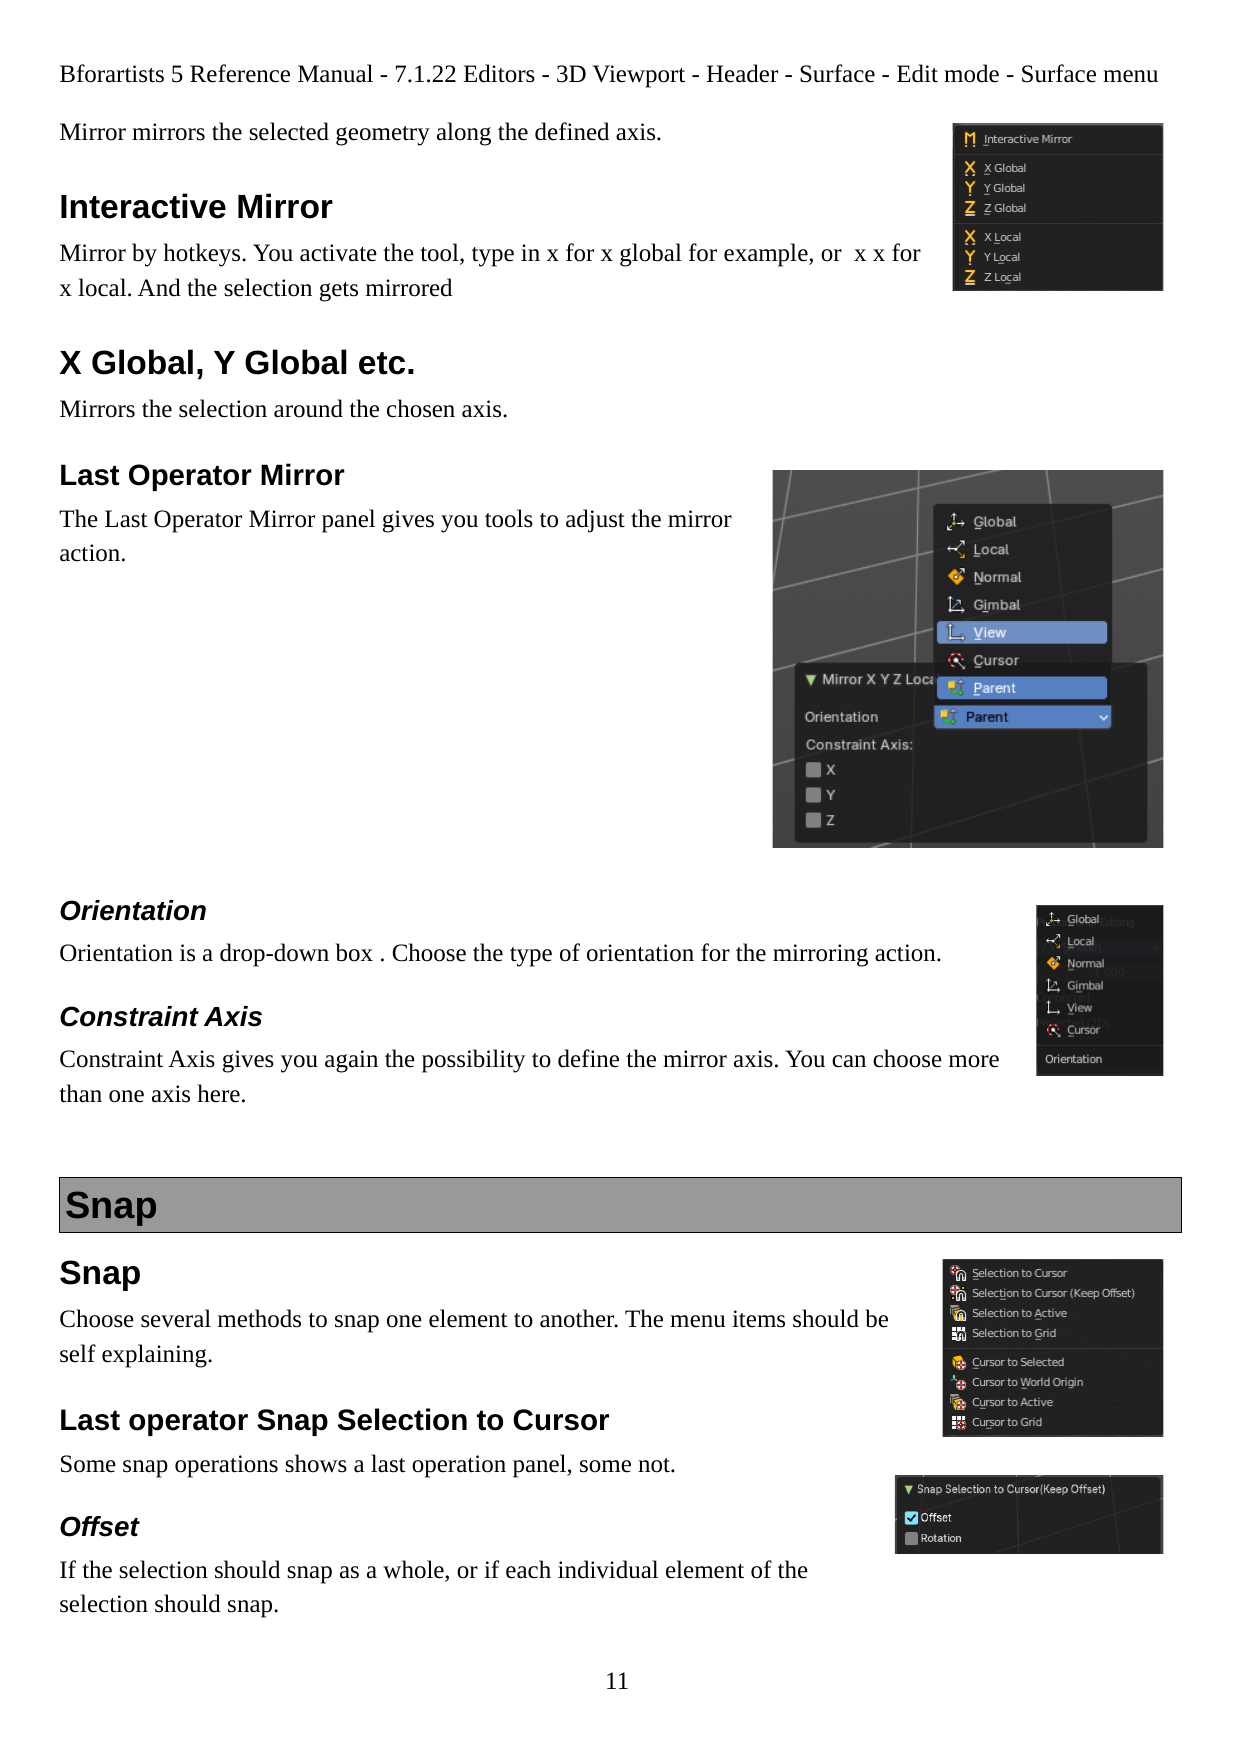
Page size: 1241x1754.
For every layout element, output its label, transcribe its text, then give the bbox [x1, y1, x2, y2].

text Some snap operations shows a last operation panel, some not. [59, 1449, 1181, 1478]
text Mirror by hotkeys. You activate the tool, type in x for x global for example, or x x for x local. And the selection gets mirrored [59, 238, 1181, 302]
picture [894, 1475, 1164, 1554]
picture [942, 1259, 1164, 1437]
text Mirror mirrors the selected geometry along the defined axis. [59, 117, 1181, 146]
subtitle [1164, 1511, 1181, 1542]
subtitle Interactive Mirror [59, 187, 952, 226]
subtitle Orientation [59, 894, 1181, 926]
text The Last Operator Mirror panel gives you tools to adjust the mirror action. [59, 504, 772, 567]
subtitle [1164, 1000, 1181, 1032]
subtitle Offset [59, 1511, 894, 1542]
subtitle X Global, Y Global etc. [59, 343, 1181, 381]
text Choose several methods to snap one element to another. The menu items should be self explaining. [59, 1304, 942, 1368]
text Orientation is a drop-down box . Choose the type of orientation for the mirroring action. [59, 938, 1036, 967]
text Mirrors the selection around the chosen axis. [59, 394, 1181, 423]
subtitle Last Operator Mirror [59, 457, 1181, 491]
subtitle [1164, 187, 1181, 226]
subtitle Last operator Snap Selection to Cursor [59, 1402, 942, 1436]
subtitle Snap [59, 1253, 1181, 1292]
picture [1036, 905, 1164, 1076]
text Constraint Axis gives you again the possibility to define the mirror axis. You can choose more than one axis here. [59, 1044, 1181, 1108]
table_header Snap [60, 1178, 1181, 1232]
subtitle Constraint Axis [59, 1000, 1036, 1032]
text If the selection should snap as a whole, or if each individual element of the selection should snap. [59, 1555, 1181, 1618]
picture [772, 470, 1164, 848]
picture [952, 123, 1164, 291]
